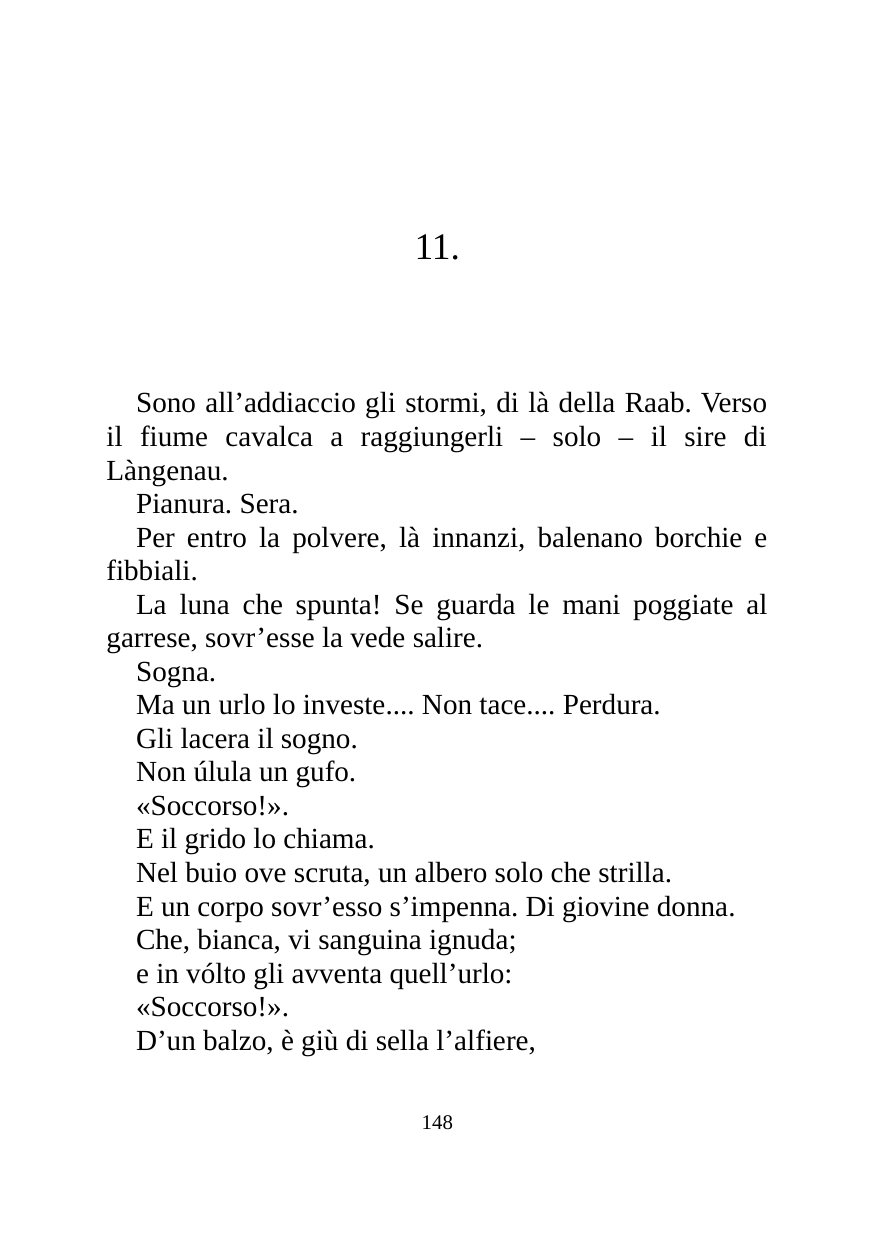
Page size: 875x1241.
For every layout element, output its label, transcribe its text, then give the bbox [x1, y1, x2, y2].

text Gli lacera il sogno. [106, 721, 768, 754]
text Sogna. [106, 654, 768, 687]
text Non úlula un gufo. [106, 754, 768, 788]
text «Soccorso!». [106, 788, 768, 822]
text Nel buio ove scruta, un albero solo che strilla. [106, 855, 768, 889]
text Ma un urlo lo investe.... Non tace.... Perdura. [106, 687, 768, 721]
text Pianura. Sera. [106, 486, 768, 520]
text D’un balzo, è giù di sella l’alfiere, [106, 1023, 768, 1056]
text Che, bianca, vi sanguina ignuda; [106, 922, 768, 956]
text La luna che spunta! Se guarda le mani poggiate al garrese, sovr’esse la vede salire. [106, 587, 768, 654]
text «Soccorso!». [106, 989, 768, 1023]
text E il grido lo chiama. [106, 822, 768, 855]
text Per entro la polvere, là innanzi, balenano borchie e fibbiali. [106, 520, 768, 587]
text Sono all’addiaccio gli stormi, di là della Raab. Verso il fiume cavalca a raggiungerli – solo – il sire di Làngenau. [106, 386, 768, 486]
text E un corpo sovr’esso s’impenna. Di giovine donna. [106, 889, 768, 922]
text e in vólto gli avventa quell’urlo: [106, 956, 768, 989]
subtitle 11. [106, 224, 768, 267]
